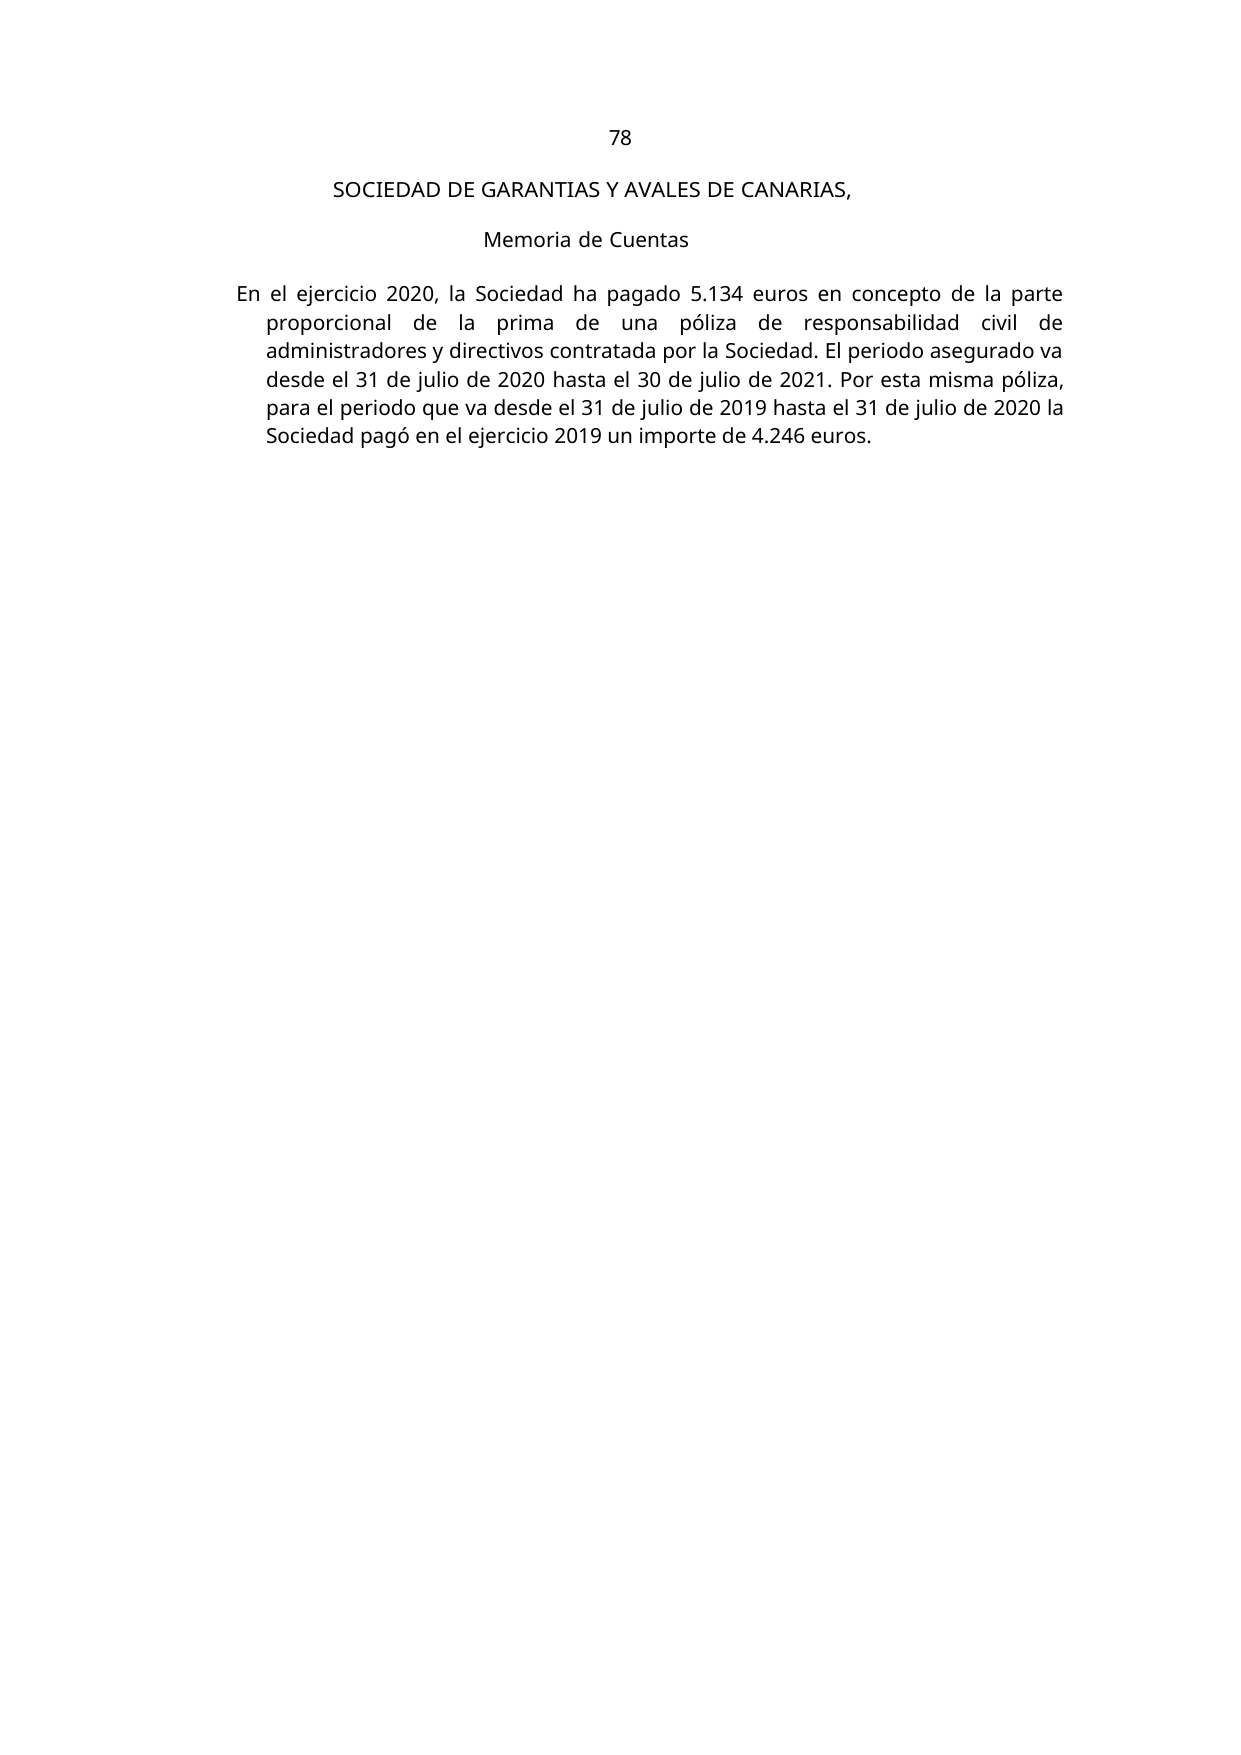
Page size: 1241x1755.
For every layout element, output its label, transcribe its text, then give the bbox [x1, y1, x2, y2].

text En el ejercicio 2020, la Sociedad ha pagado 5.134 euros en concepto de la parte proporcional de la prima de una póliza de responsabilidad civil de administradores y directivos contratada por la Sociedad. El periodo asegurado va desde el 31 de julio de 2020 hasta el 30 de julio de 2021. Por esta misma póliza, para el periodo que va desde el 31 de julio de 2019 hasta el 31 de julio de 2020 la Sociedad pagó en el ejercicio 2019 un importe de 4.246 euros. [236, 279, 1064, 450]
